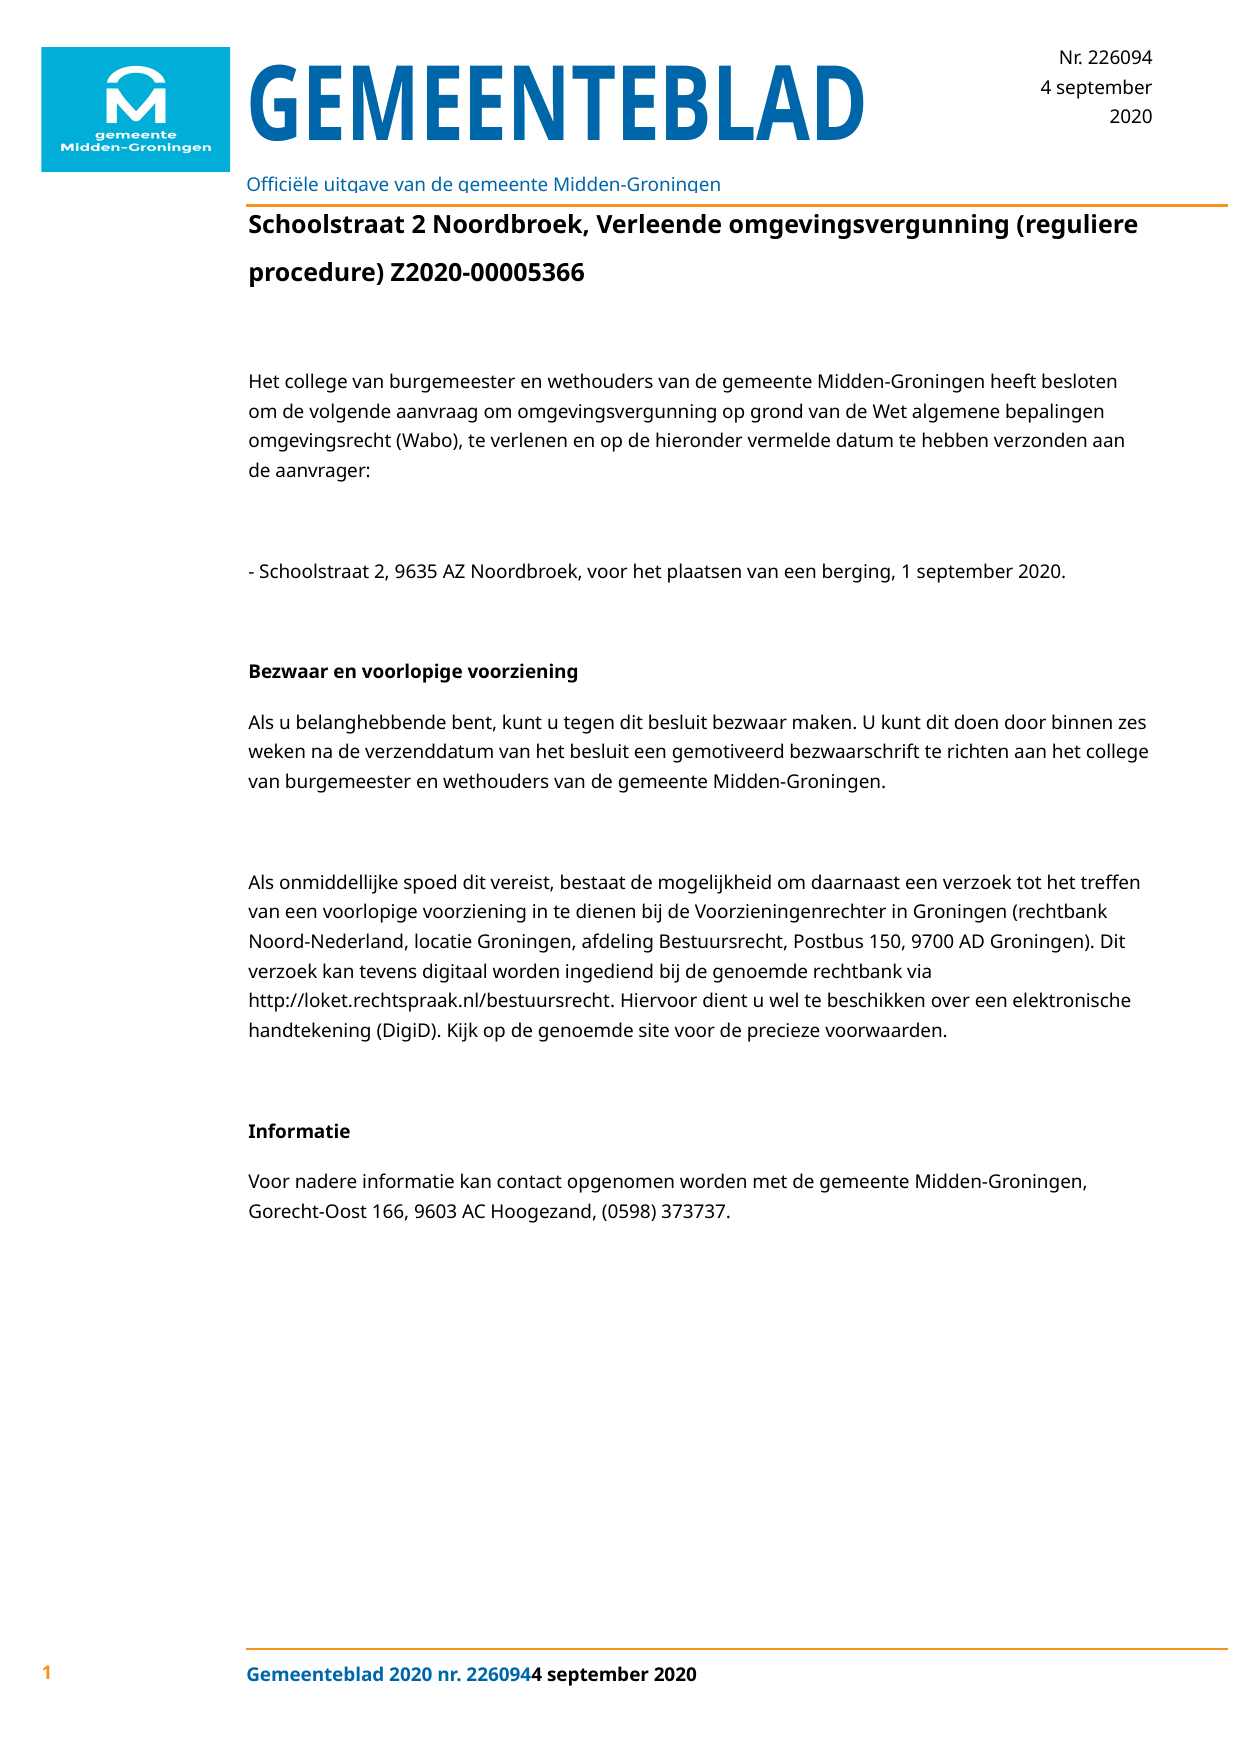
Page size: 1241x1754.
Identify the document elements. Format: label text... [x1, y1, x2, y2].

text Als onmiddellijke spoed dit vereist, bestaat de mogelijkheid om daarnaast een verzoek tot het treffen van een voorlopige voorziening in te dienen bij de Voorzieningenrechter in Groningen (rechtbank Noord-Nederland, locatie Groningen, afdeling Bestuursrecht, Postbus 150, 9700 AD Groningen). Dit verzoek kan tevens digitaal worden ingediend bij de genoemde rechtbank via http://loket.rechtspraak.nl/bestuursrecht. Hiervoor dient u wel te beschikken over een elektronische handtekening (DigiD). Kijk op de genoemde site voor de precieze voorwaarden. [248, 869, 1152, 1043]
picture [107, 89, 165, 122]
text Als u belanghebbende bent, kunt u tegen dit besluit bezwaar maken. U kunt dit doen door binnen zes weken na de verzenddatum van het besluit een gemotiveerd bezwaarschrift te richten aan het college van burgemeester en wethouders van de gemeente Midden-Groningen. [248, 709, 1152, 794]
picture [108, 66, 164, 82]
text Het college van burgemeester en wethouders van de gemeente Midden-Groningen heeft besloten om de volgende aanvraag om omgevingsvergunning op grond van de Wet algemene bepalingen omgevingsrecht (Wabo), te verlenen en op de hieronder vermelde datum te hebben verzonden aan de aanvrager: [248, 368, 1152, 483]
text Schoolstraat 2 Noordbroek, Verleende omgevingsvergunning (reguliere procedure) Z2020-00005366 [248, 207, 1152, 288]
text Bezwaar en voorlopige voorziening [248, 659, 1152, 684]
text Informatie [248, 1118, 1152, 1144]
text Voor nadere informatie kan contact opgenomen worden met de gemeente Midden-Groningen, Gorecht-Oost 166, 9603 AC Hoogezand, (0598) 373737. [248, 1168, 1152, 1224]
picture [184, 146, 190, 153]
text - Schoolstraat 2, 9635 AZ Noordbroek, voor het plaatsen van een berging, 1 september 2020. [248, 558, 1152, 584]
